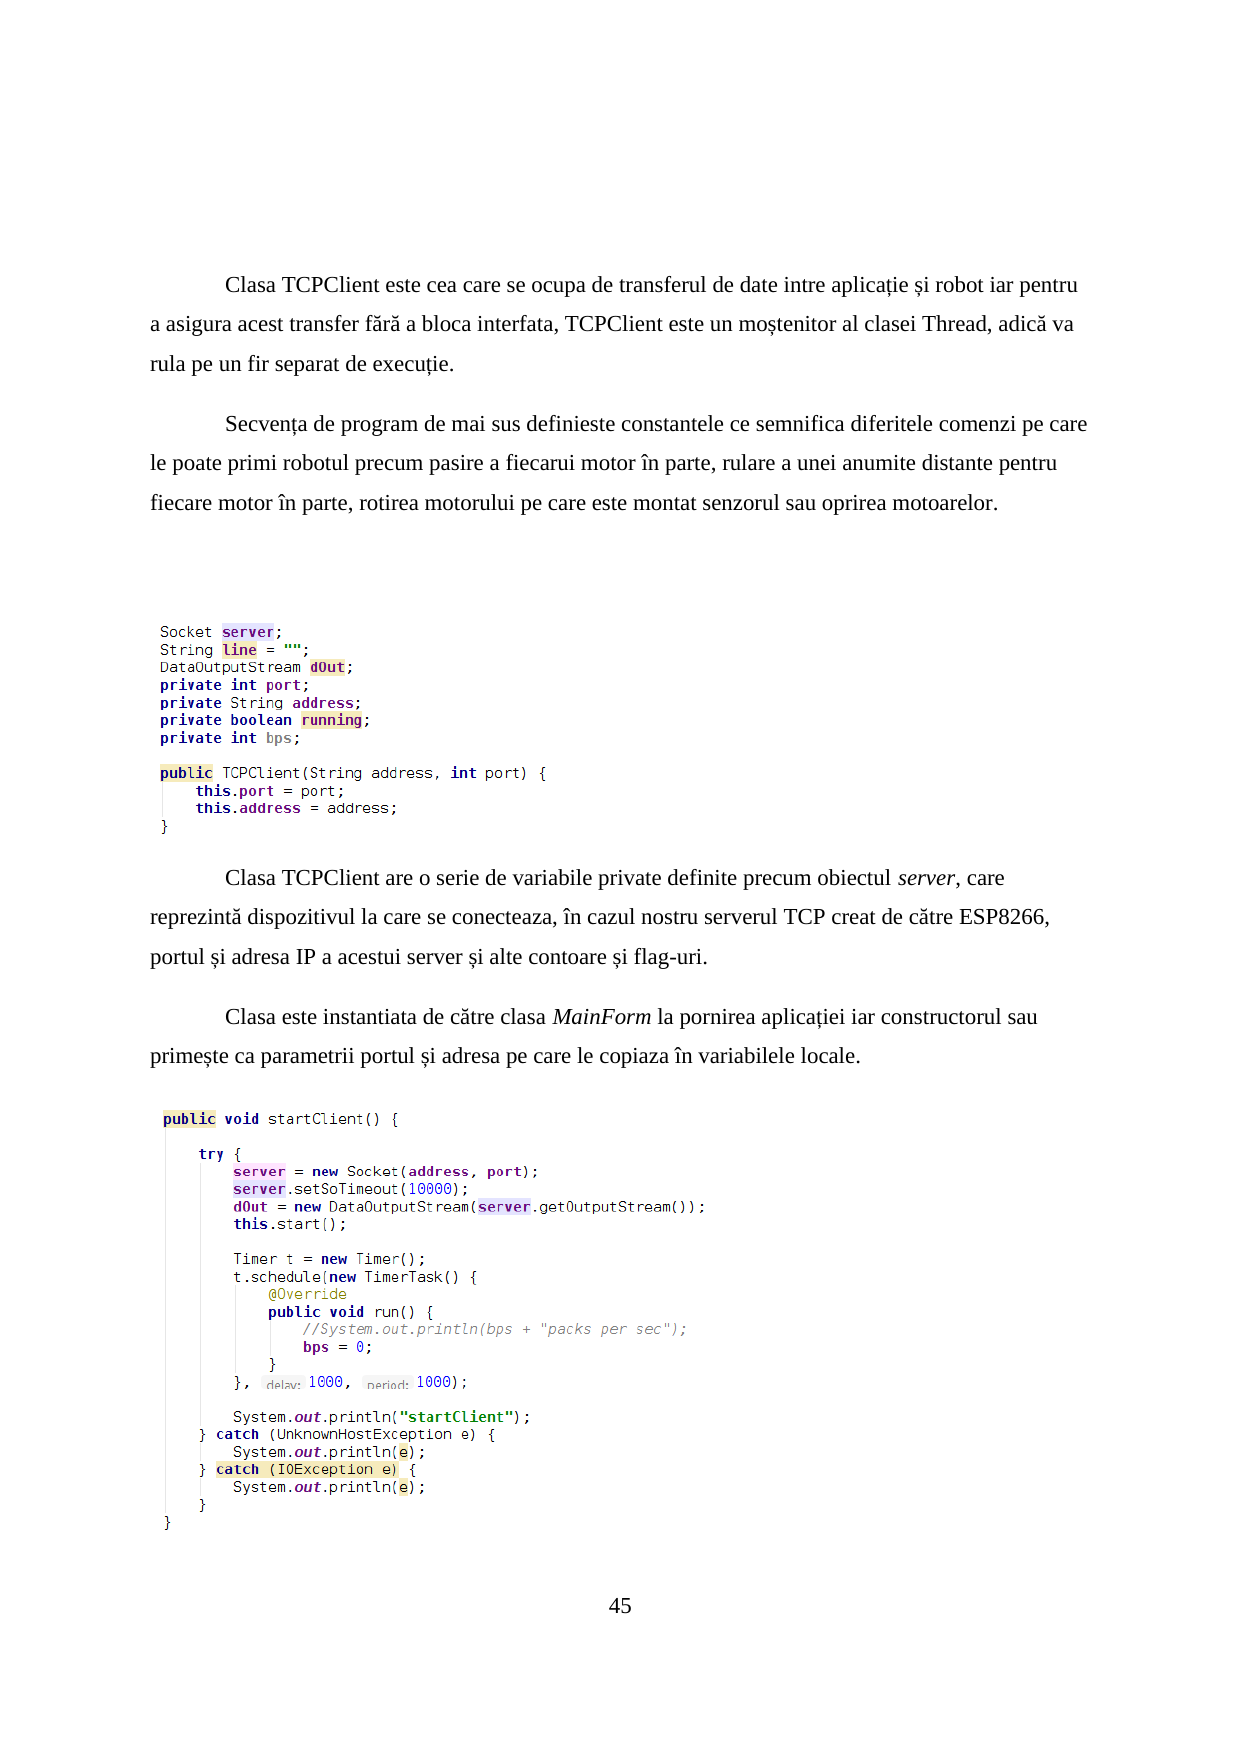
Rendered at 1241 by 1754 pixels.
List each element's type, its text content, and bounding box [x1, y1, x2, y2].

picture [150, 616, 1091, 851]
text [150, 609, 1090, 616]
text Secvența de program de mai sus definieste constantele ce semnifica diferitele comenzi pe care le poate primi robotul precum pasire a fiecarui motor în parte, rulare a unei anumite distante pentru fiecare motor în parte, rotirea motorului pe care este montat senzorul sau oprirea motoarelor. [150, 410, 1090, 515]
text Clasa TCPClient este cea care se ocupa de transferul de date intre aplicație și robot iar pentru a asigura acest transfer fără a bloca interfata, TCPClient este un moștenitor al clasei Thread, adică va rula pe un fir separat de execuție. [150, 271, 1090, 376]
text Clasa este instantiata de către clasa MainForm la pornirea aplicației iar constructorul sau primește ca parametrii portul și adresa pe care le copiaza în variabilele locale. [150, 1003, 1090, 1069]
text Clasa TCPClient are o serie de variabile private definite precum obiectul server, care reprezintă dispozitivul la care se conecteaza, în cazul nostru serverul TCP creat de către ESP8266, portul și adresa IP a acestui server și alte contoare și flag-uri. [150, 851, 1090, 969]
picture [150, 1102, 1091, 1540]
